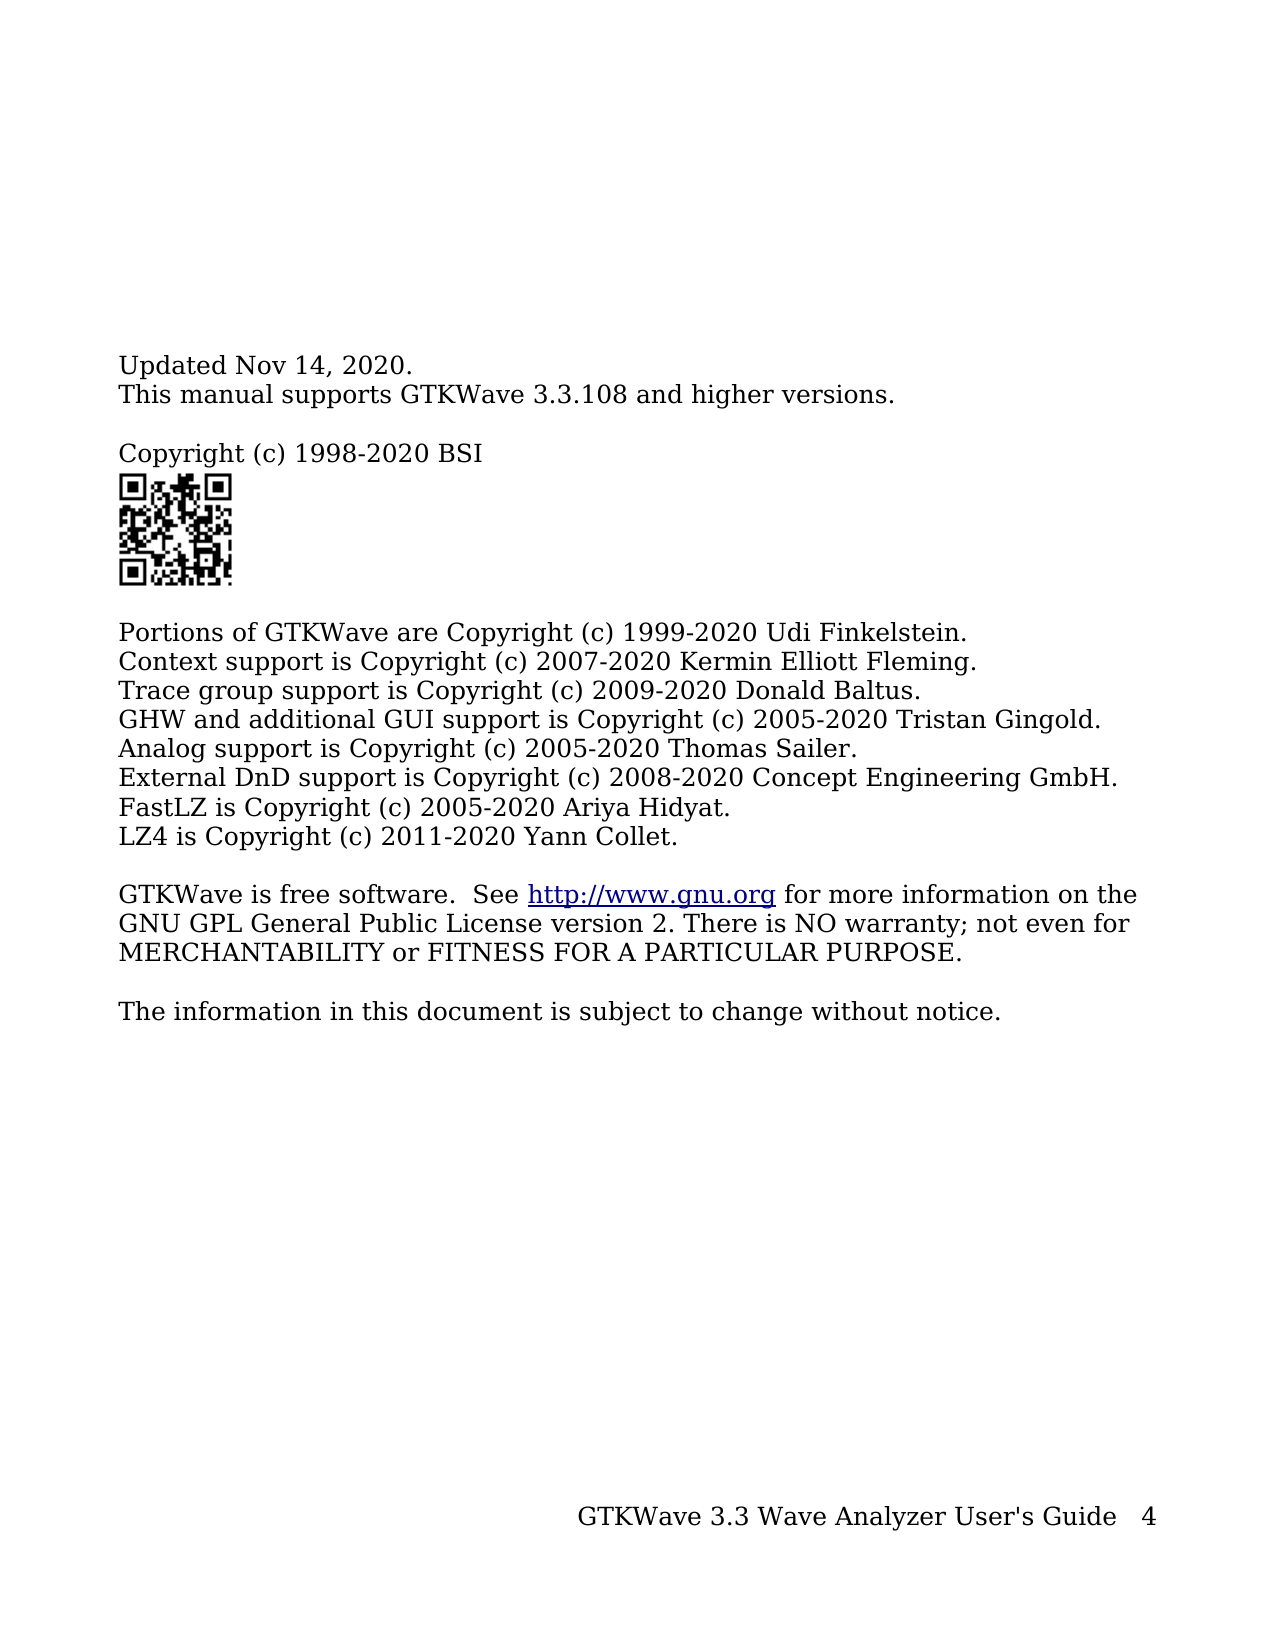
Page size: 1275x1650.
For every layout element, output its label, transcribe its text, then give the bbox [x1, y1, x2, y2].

text This manual supports GTKWave 3.3.108 and higher versions. [118, 381, 1157, 410]
picture [116, 469, 235, 589]
text Analog support is Copyright (c) 2005-2020 Thomas Sailer. [118, 734, 1157, 763]
text Updated Nov 14, 2020. [118, 351, 1157, 381]
text External DnD support is Copyright (c) 2008-2020 Concept Engineering GmbH. [118, 763, 1157, 793]
text The information in this document is subject to change without notice. [118, 997, 1157, 1026]
text Copyright (c) 1998-2020 BSI [118, 439, 1157, 468]
text LZ4 is Copyright (c) 2011-2020 Yann Collet. [118, 822, 1157, 851]
text GHW and additional GUI support is Copyright (c) 2005-2020 Tristan Gingold. [118, 705, 1157, 734]
text FastLZ is Copyright (c) 2005-2020 Ariya Hidyat. [118, 793, 1157, 822]
text Context support is Copyright (c) 2007-2020 Kermin Elliott Fleming. [118, 647, 1157, 676]
text Trace group support is Copyright (c) 2009-2020 Donald Baltus. [118, 676, 1157, 705]
text GTKWave is free software. See http://www.gnu.org for more information on the GNU GPL General Public License version 2. There is NO warranty; not even for MERCHANTABILITY or FITNESS FOR A PARTICULAR PURPOSE. [118, 880, 1157, 968]
text Portions of GTKWave are Copyright (c) 1999-2020 Udi Finkelstein. [118, 618, 1157, 647]
